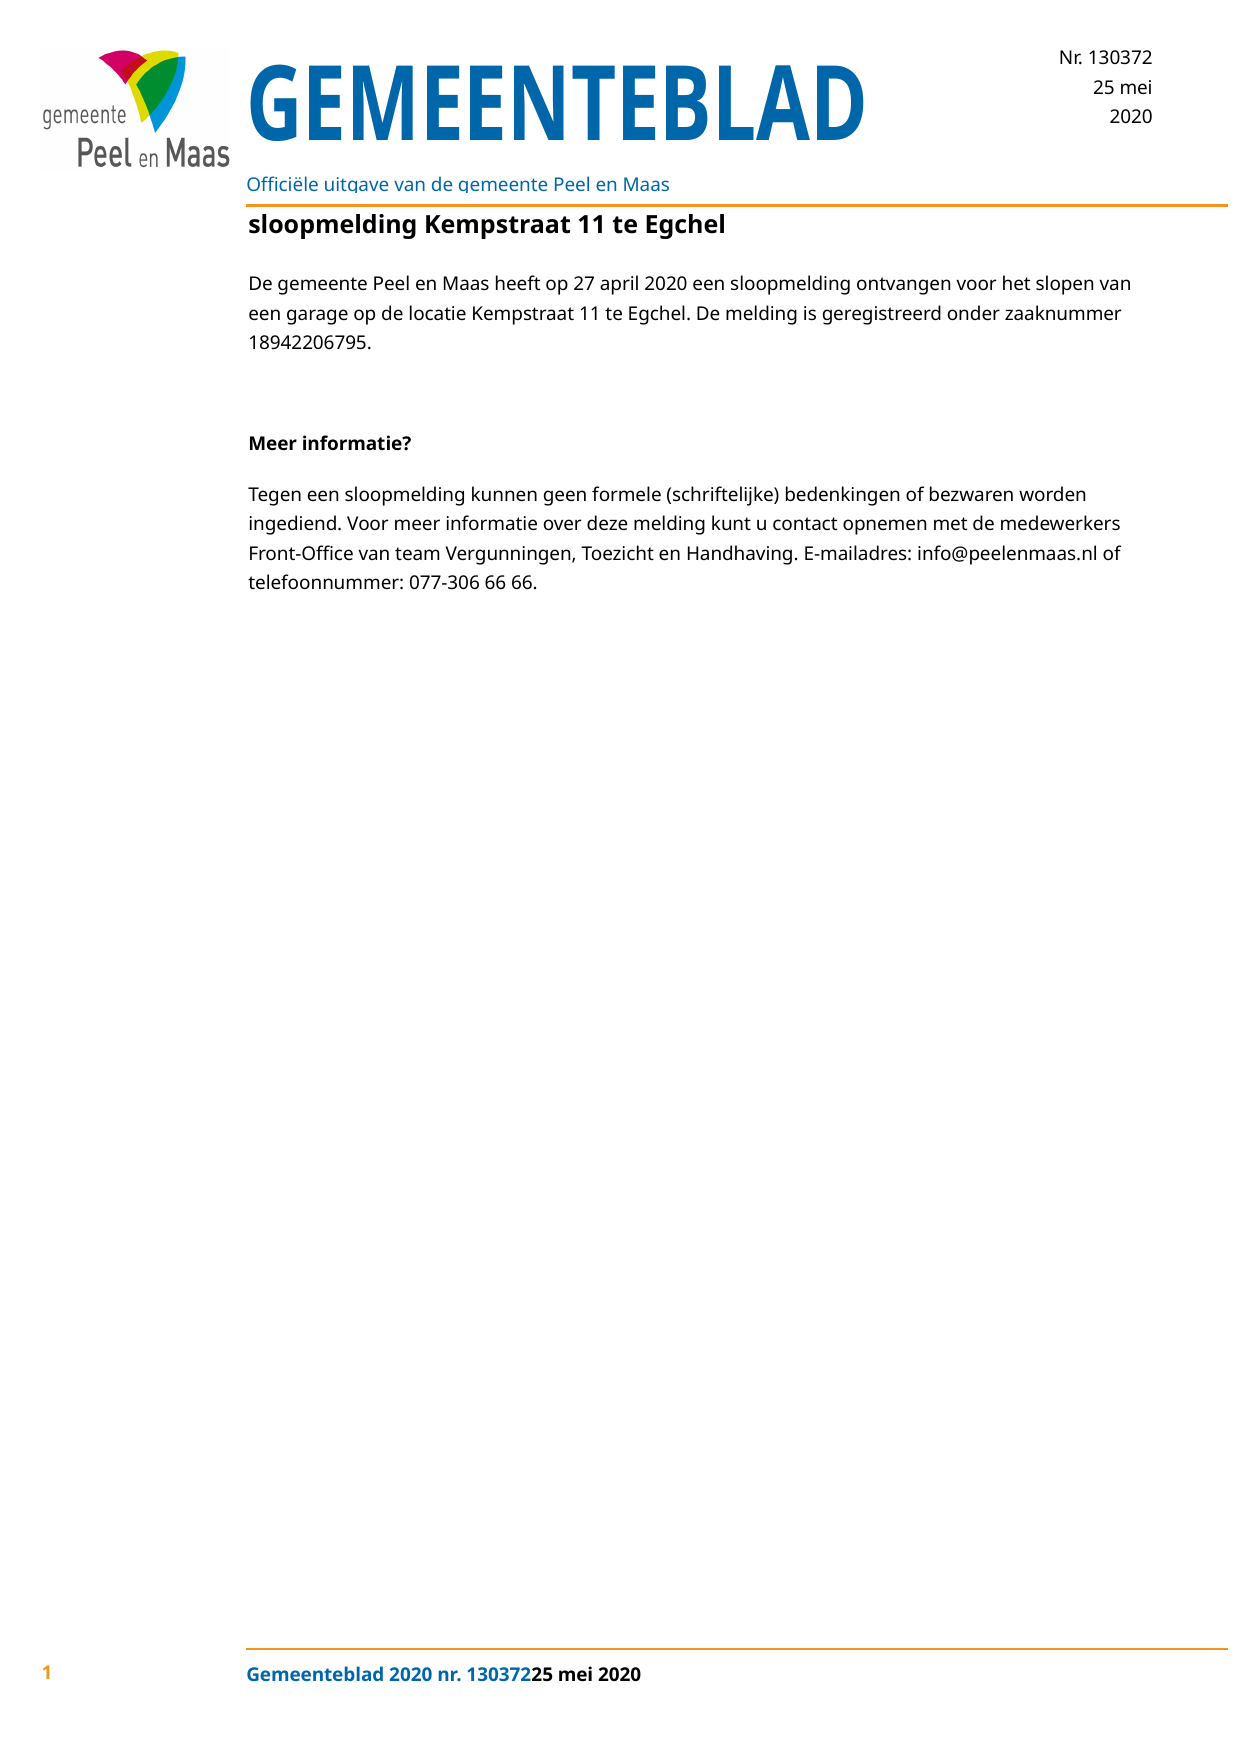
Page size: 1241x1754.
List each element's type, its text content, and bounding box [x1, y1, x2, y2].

picture [41, 47, 231, 172]
text De gemeente Peel en Maas heeft op 27 april 2020 een sloopmelding ontvangen voor het slopen van een garage op de locatie Kempstraat 11 te Egchel. De melding is geregistreerd onder zaaknummer 18942206795. [248, 270, 1152, 355]
text Meer informatie? [248, 430, 1152, 456]
text Tegen een sloopmelding kunnen geen formele (schriftelijke) bedenkingen of bezwaren worden ingediend. Voor meer informatie over deze melding kunt u contact opnemen met de medewerkers Front-Office van team Vergunningen, Toezicht en Handhaving. E-mailadres: info@peelenmaas.nl of telefoonnummer: 077-306 66 66. [248, 481, 1152, 595]
text sloopmelding Kempstraat 11 te Egchel [248, 207, 1152, 241]
